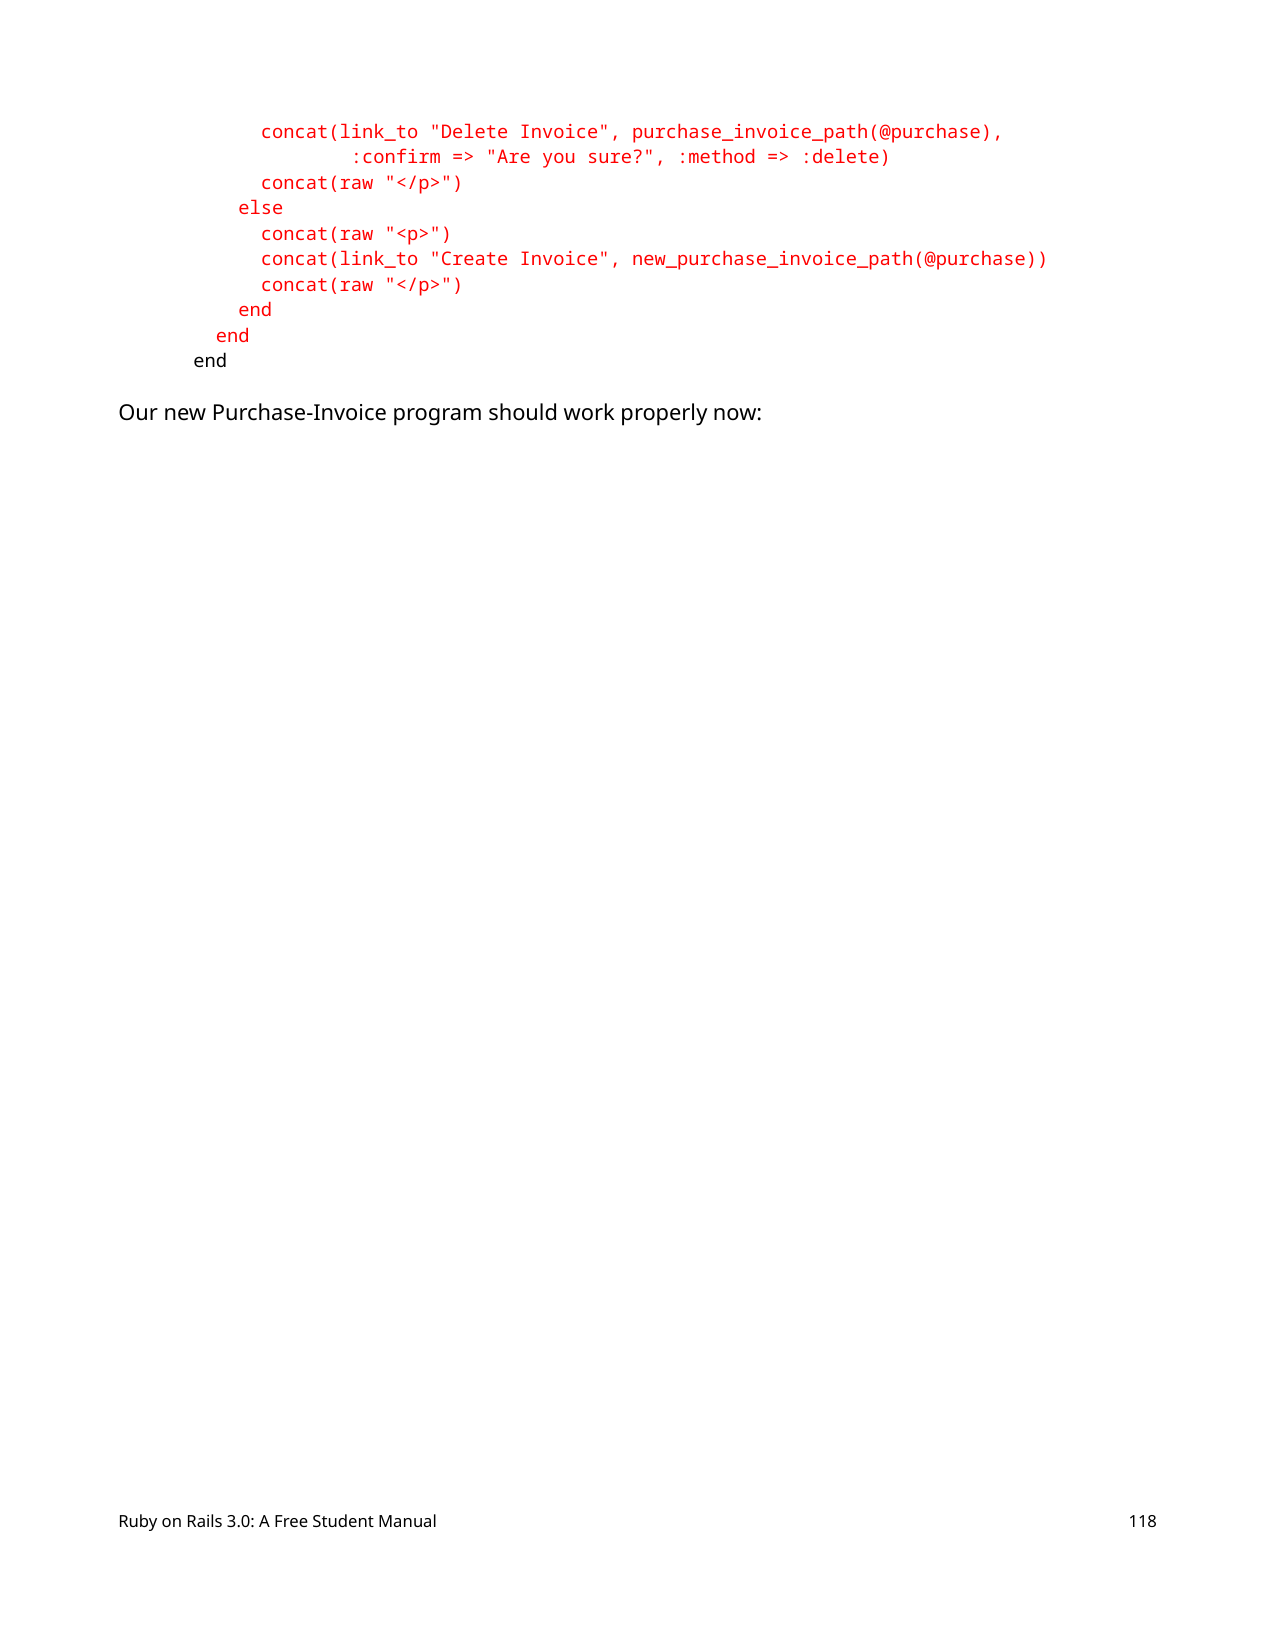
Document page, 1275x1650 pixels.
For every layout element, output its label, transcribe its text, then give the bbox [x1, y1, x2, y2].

text Our new Purchase-Invoice program should work properly now: [118, 397, 1157, 427]
text concat(link_to "Delete Invoice", purchase_invoice_path(@purchase), :confirm => "Are you sure?", :method => :delete) concat(raw "</p>") else concat(raw "<p>") concat(link_to "Create Invoice", new_purchase_invoice_path(@purchase)) concat(raw "</p>") end end end [193, 118, 1157, 373]
